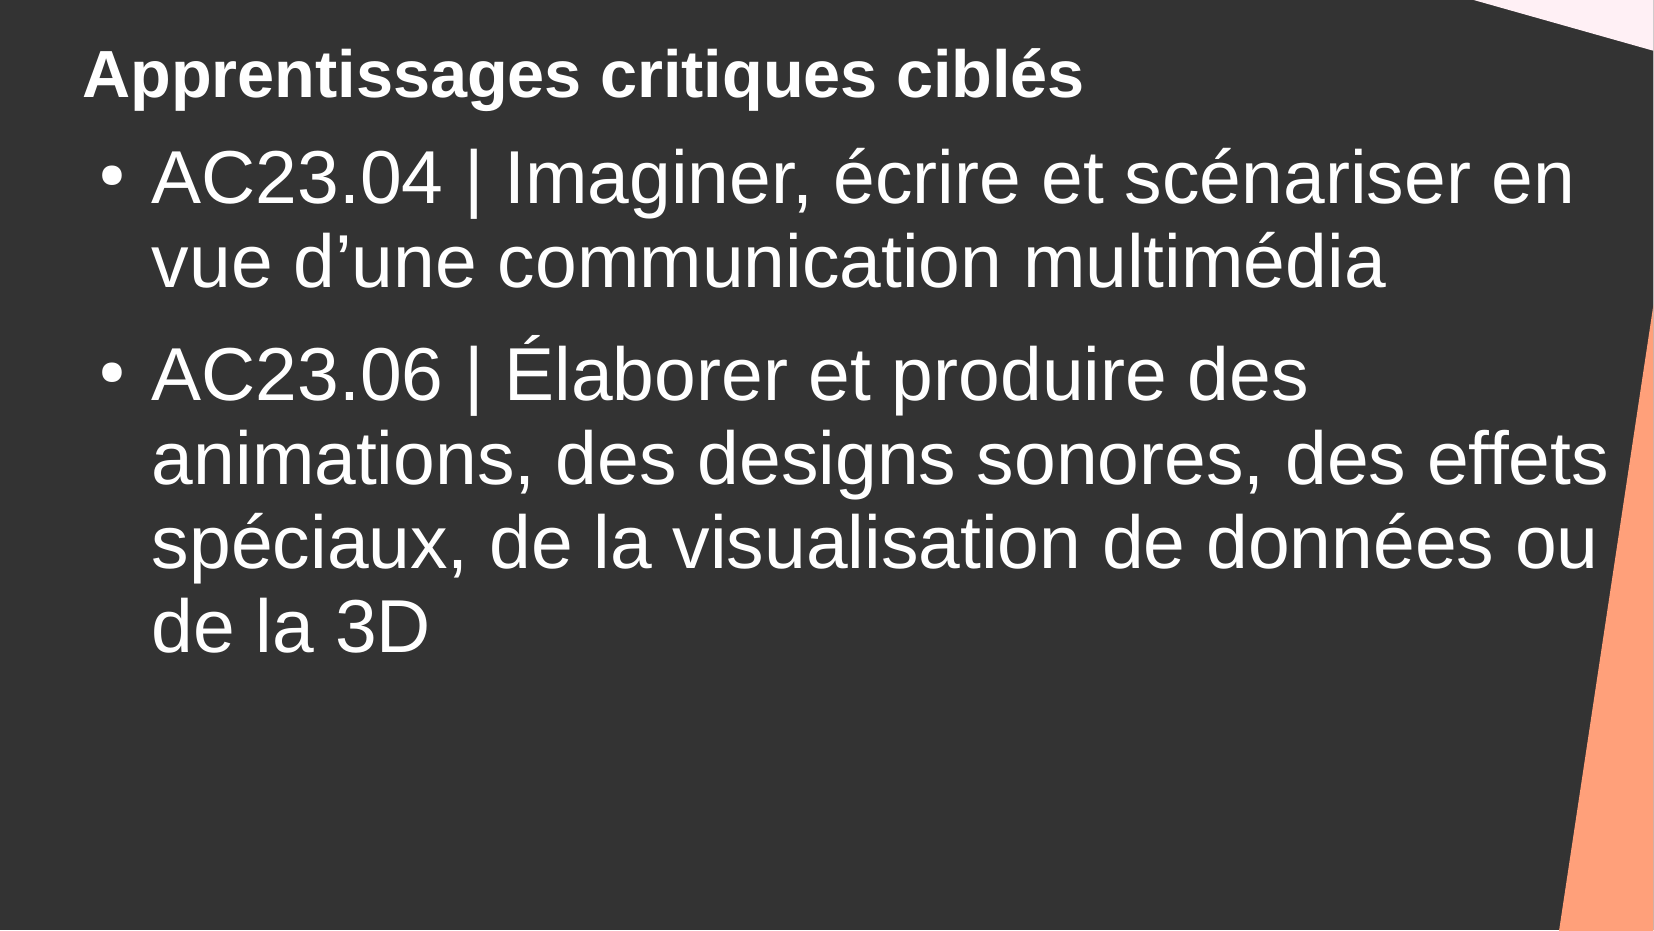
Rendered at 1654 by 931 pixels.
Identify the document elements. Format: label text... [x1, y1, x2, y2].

list AC23.04 | Imaginer, écrire et scénariser en vue d’une communication multimédia AC23.06 | Élaborer et produire des animations, des designs sonores, des effets spéciaux, de la visualisation de données ou de la 3D [80, 135, 1620, 721]
text_box [1473, 0, 1654, 51]
text_box [1559, 300, 1654, 931]
title Apprentissages critiques ciblés [82, 37, 1571, 122]
